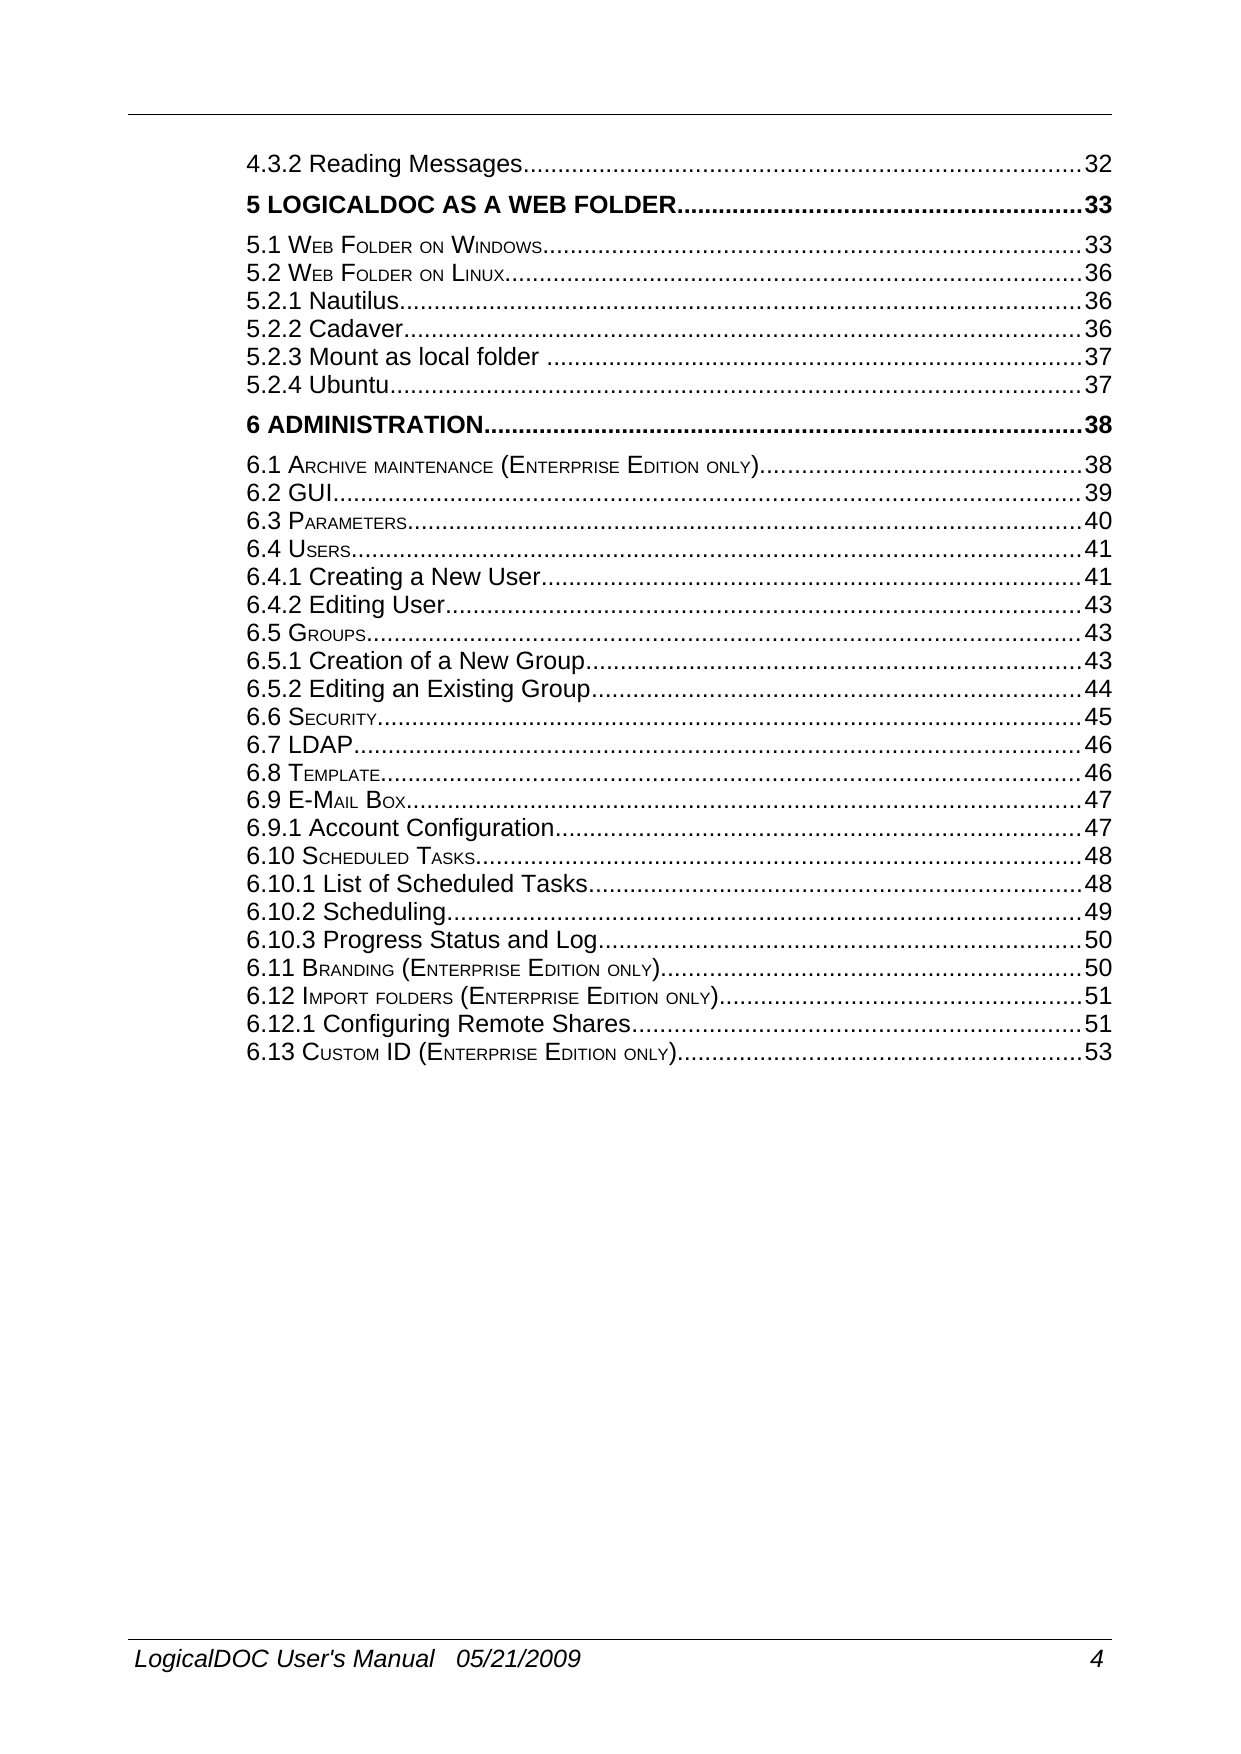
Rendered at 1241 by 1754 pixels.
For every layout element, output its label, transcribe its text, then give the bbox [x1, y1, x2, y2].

text 6.9.1 Account Configuration 47 [246, 814, 1112, 842]
text 5.2.2 Cadaver 36 [246, 314, 1112, 342]
text 6.6 Security 45 [246, 702, 1112, 730]
text 5 LogicalDOC as a Web Folder 33 [246, 190, 1112, 218]
text 6.1 Archive maintenance (Enterprise Edition only) 38 [246, 451, 1112, 479]
text 6.4 Users 41 [246, 535, 1112, 563]
text 6.10.2 Scheduling 49 [246, 898, 1112, 926]
text 6.3 Parameters 40 [246, 507, 1112, 535]
text 6.10.1 List of Scheduled Tasks 48 [246, 870, 1112, 898]
text 6.10.3 Progress Status and Log 50 [246, 926, 1112, 954]
text 6.4.2 Editing User 43 [246, 591, 1112, 619]
text 4.3.2 Reading Messages 32 [246, 150, 1112, 178]
text 6.5.1 Creation of a New Group 43 [246, 647, 1112, 674]
text 5.2.3 Mount as local folder 37 [246, 342, 1112, 370]
text 6.5 Groups 43 [246, 619, 1112, 647]
text 6.9 E-Mail Box 47 [246, 786, 1112, 814]
text 6.10 Scheduled Tasks 48 [246, 842, 1112, 870]
text 6.2 GUI 39 [246, 479, 1112, 507]
text 6.13 Custom ID (Enterprise Edition only) 53 [246, 1037, 1112, 1065]
text 6.12 Import folders (Enterprise Edition only) 51 [246, 982, 1112, 1009]
text 6 Administration 38 [246, 411, 1112, 439]
text 6.5.2 Editing an Existing Group 44 [246, 674, 1112, 702]
text 5.2 Web Folder on Linux 36 [246, 259, 1112, 287]
text 5.2.1 Nautilus 36 [246, 287, 1112, 314]
text 5.2.4 Ubuntu 37 [246, 370, 1112, 398]
text 6.8 Template 46 [246, 758, 1112, 786]
text 6.7 LDAP 46 [246, 730, 1112, 758]
text 6.4.1 Creating a New User 41 [246, 563, 1112, 591]
text 6.12.1 Configuring Remote Shares 51 [246, 1009, 1112, 1037]
text 6.11 Branding (Enterprise Edition only) 50 [246, 954, 1112, 982]
text 5.1 Web Folder on Windows 33 [246, 231, 1112, 259]
